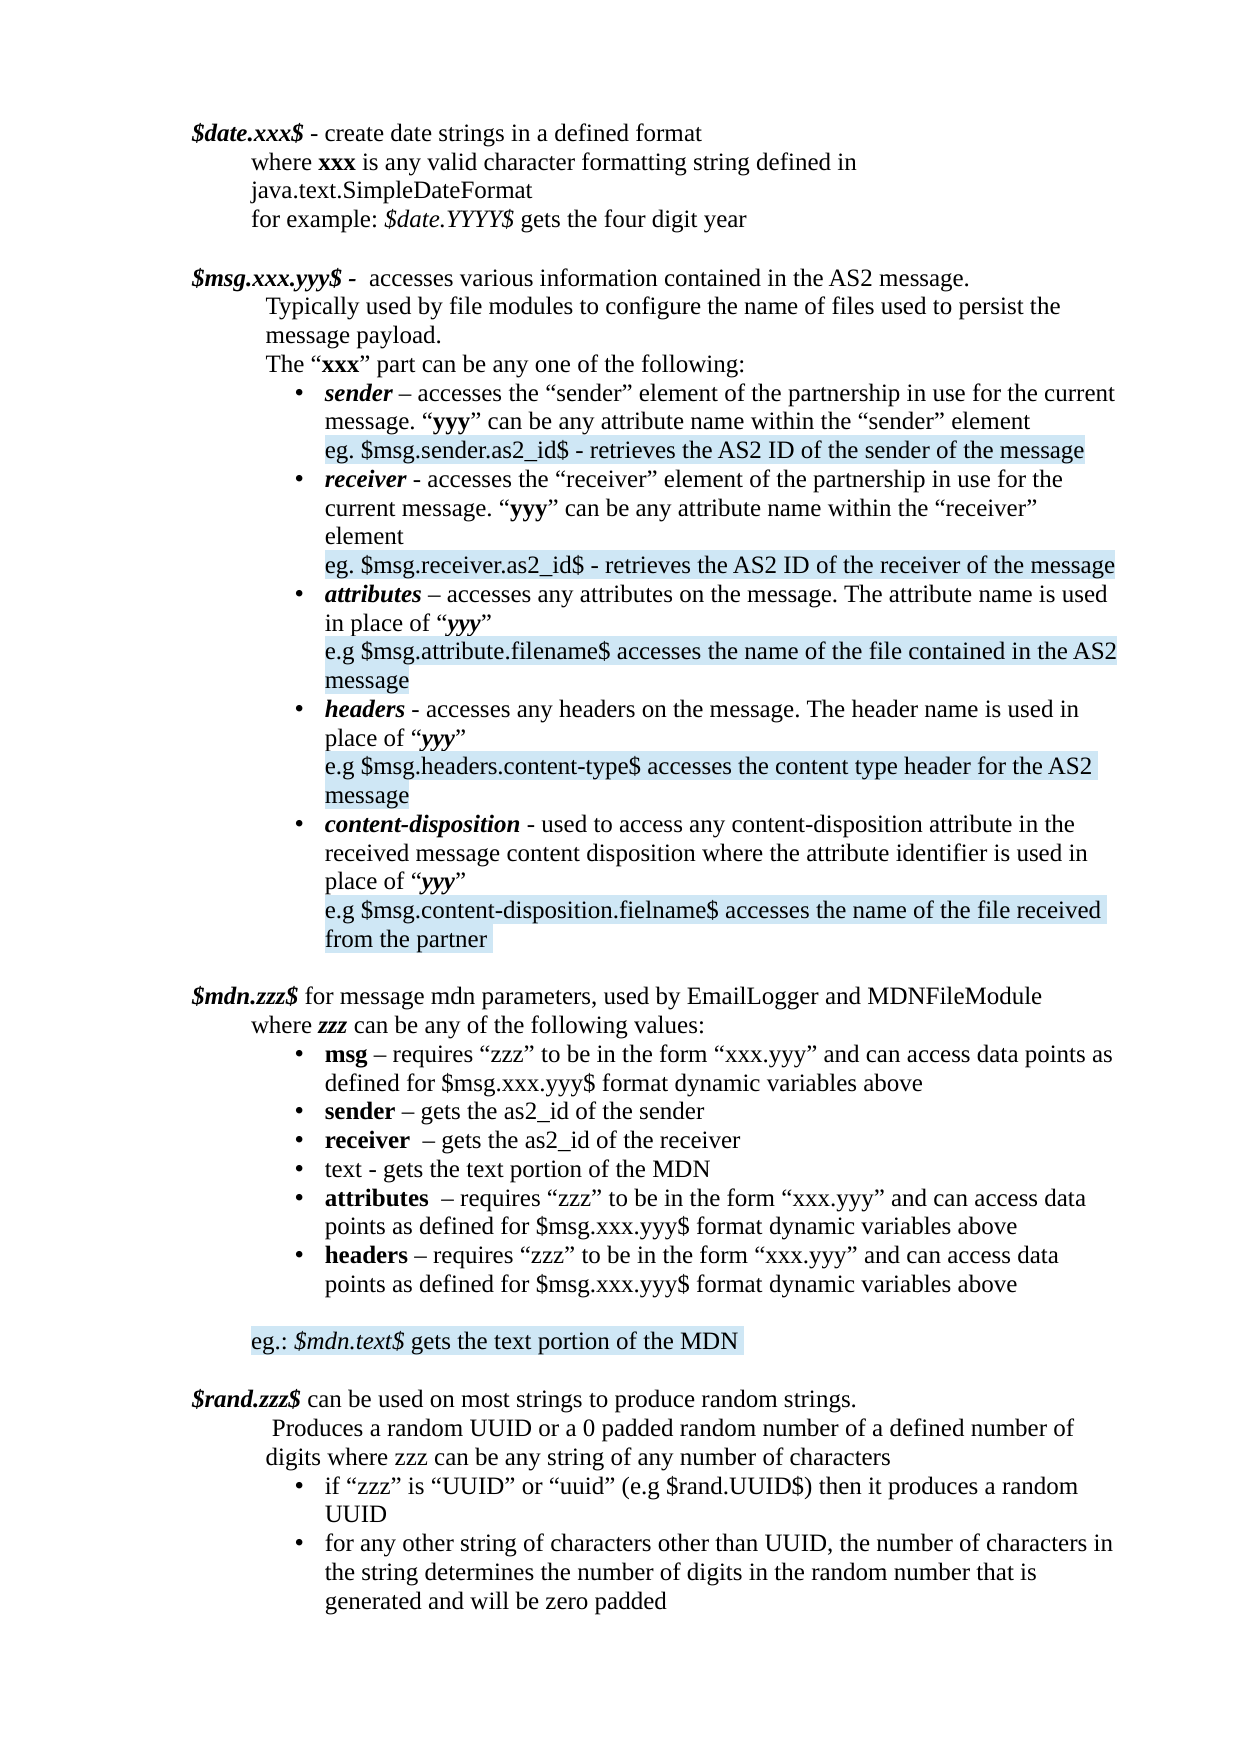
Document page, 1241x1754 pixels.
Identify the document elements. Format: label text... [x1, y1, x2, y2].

subtitle $date.xxx$ - create date strings in a defined format [162, 118, 1122, 147]
list if “zzz” is “UUID” or “uuid” (e.g $rand.UUID$) then it produces a random UUID [295, 1471, 1122, 1528]
subtitle The “xxx” part can be any one of the following: [236, 349, 1122, 378]
list headers - accesses any headers on the message. The header name is used in place of “yyy” e.g $msg.headers.content-type$ accesses the content type header for the AS2 message [295, 694, 1122, 809]
list headers – requires “zzz” to be in the form “xxx.yyy” and can access data points as defined for $msg.xxx.yyy$ format dynamic variables above [295, 1240, 1122, 1298]
subtitle $msg.xxx.yyy$ - accesses various information contained in the AS2 message. [162, 263, 1122, 291]
list text - gets the text portion of the MDN [295, 1154, 1122, 1183]
list content-disposition - used to access any content-disposition attribute in the received message content disposition where the attribute identifier is used in place of “yyy” e.g $msg.content-disposition.fielname$ accesses the name of the file received from the partner [295, 809, 1122, 953]
list where xxx is any valid character formatting string defined in java.text.SimpleDateFormat for example: $date.YYYY$ gets the four digit year [221, 147, 1122, 233]
subtitle Typically used by file modules to configure the name of files used to persist the message payload. [236, 291, 1122, 349]
list sender – accesses the “sender” element of the partnership in use for the current message. “yyy” can be any attribute name within the “sender” element eg. $msg.sender.as2_id$ - retrieves the AS2 ID of the sender of the message [295, 378, 1122, 464]
subtitle Produces a random UUID or a 0 padded random number of a defined number of digits where zzz can be any string of any number of characters [236, 1413, 1122, 1471]
list eg.: $mdn.text$ gets the text portion of the MDN [221, 1298, 1122, 1355]
list receiver – gets the as2_id of the receiver [295, 1125, 1122, 1154]
list where zzz can be any of the following values: [221, 1010, 1122, 1039]
subtitle $mdn.zzz$ for message mdn parameters, used by EmailLogger and MDNFileModule [162, 981, 1122, 1010]
list attributes – requires “zzz” to be in the form “xxx.yyy” and can access data points as defined for $msg.xxx.yyy$ format dynamic variables above [295, 1183, 1122, 1240]
list receiver - accesses the “receiver” element of the partnership in use for the current message. “yyy” can be any attribute name within the “receiver” element eg. $msg.receiver.as2_id$ - retrieves the AS2 ID of the receiver of the message [295, 464, 1122, 579]
list attributes – accesses any attributes on the message. The attribute name is used in place of “yyy” e.g $msg.attribute.filename$ accesses the name of the file contained in the AS2 message [295, 579, 1122, 694]
list for any other string of characters other than UUID, the number of characters in the string determines the number of digits in the random number that is generated and will be zero padded [295, 1528, 1122, 1614]
list sender – gets the as2_id of the sender [295, 1096, 1122, 1125]
subtitle $rand.zzz$ can be used on most strings to produce random strings. [162, 1384, 1122, 1413]
list msg – requires “zzz” to be in the form “xxx.yyy” and can access data points as defined for $msg.xxx.yyy$ format dynamic variables above [295, 1039, 1122, 1096]
